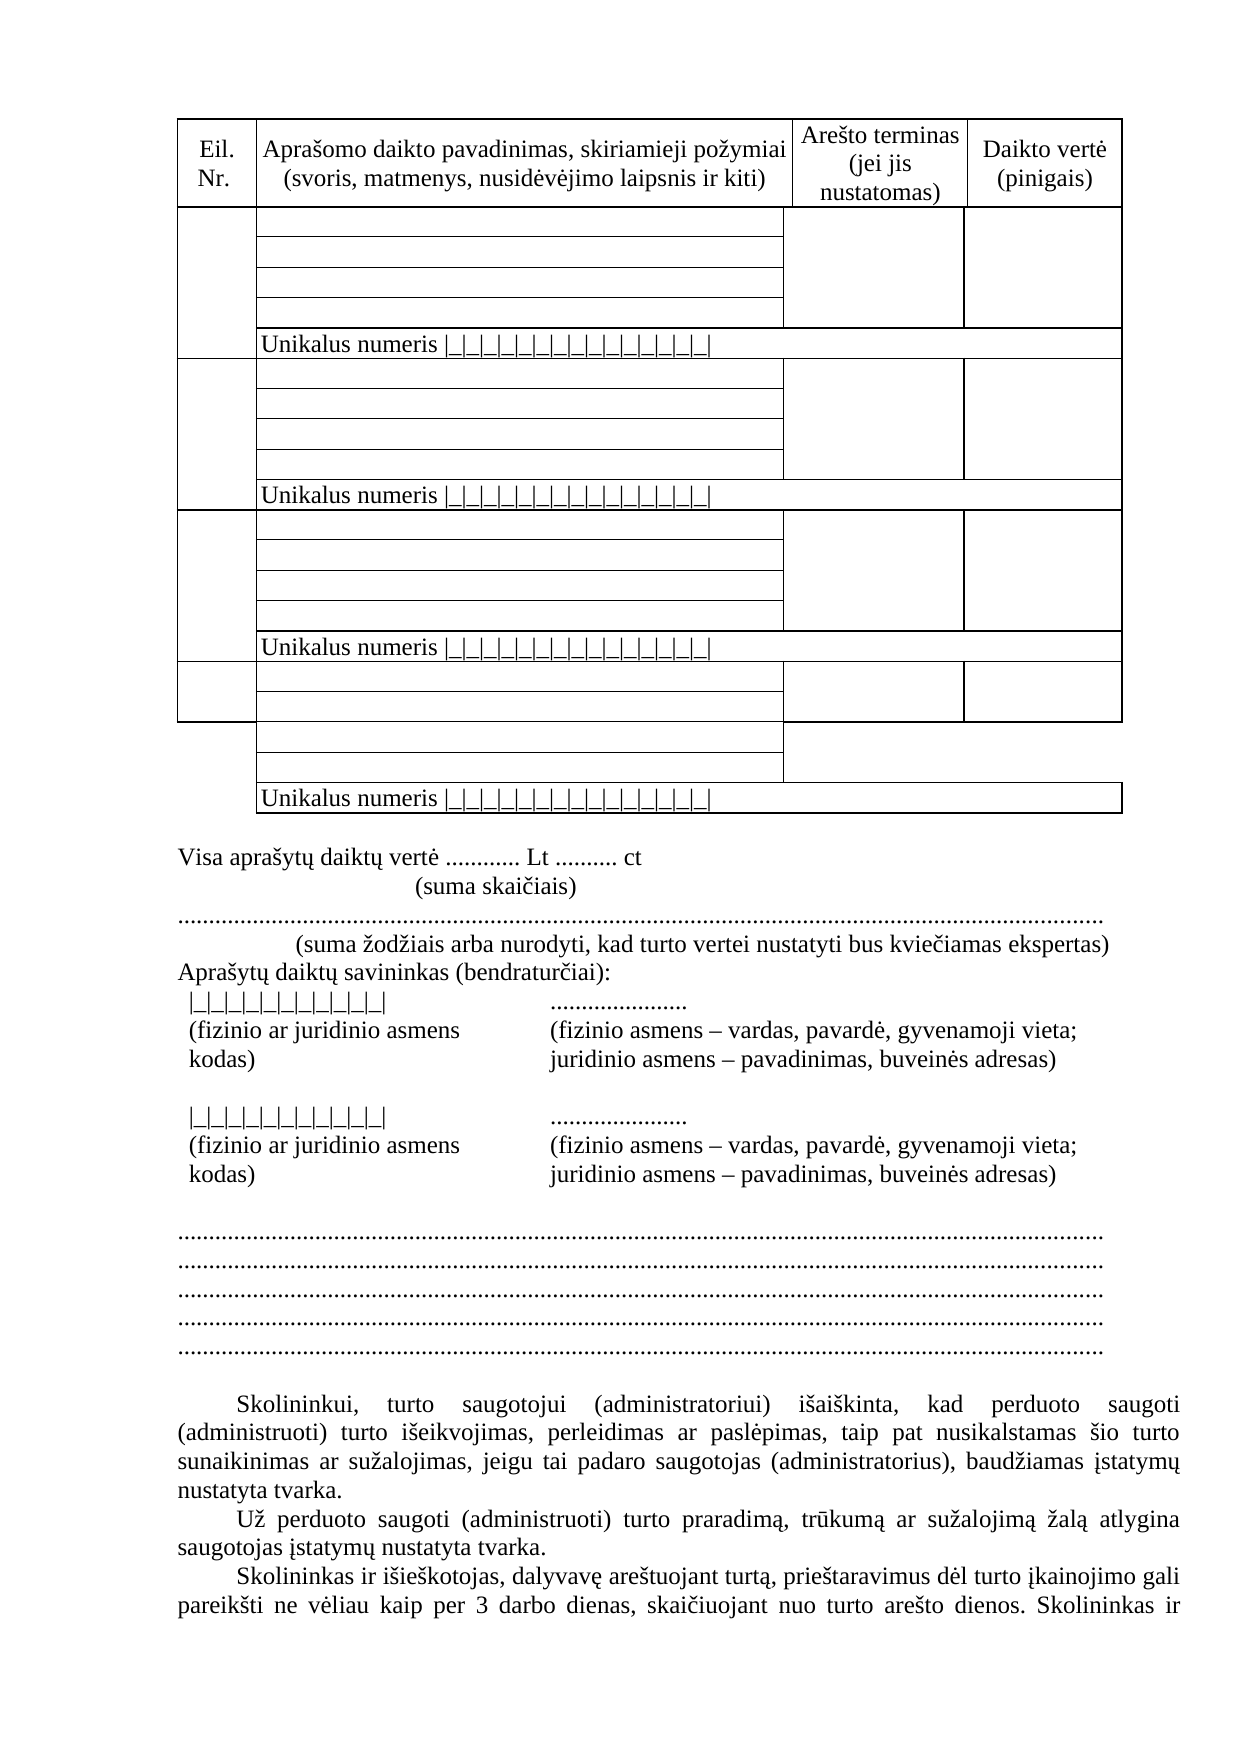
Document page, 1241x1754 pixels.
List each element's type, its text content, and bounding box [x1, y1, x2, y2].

table_cell [784, 359, 963, 479]
table_cell [257, 722, 783, 752]
table_cell Unikalus numeris |_|_|_|_|_|_|_|_|_|_|_|_|_|_|_| [257, 480, 1094, 509]
text Skolininkui, turto saugotojui (administratoriui) išaiškinta, kad perduoto saugoti (administruoti) turto išeikvojimas, perleidimas ar paslėpimas, taip pat nusikalstamas šio turto sunaikinimas ar sužalojimas, jeigu tai padaro saugotojas (administratorius), baudžiamas įstatymų nustatyta tvarka. [177, 1389, 1181, 1504]
table_cell [257, 692, 783, 721]
text ... [177, 1331, 1181, 1360]
table_header ...................... [539, 1101, 1122, 1130]
text ... [177, 1216, 1181, 1245]
table_cell (fizinio ar juridinio asmens kodas) [177, 1130, 538, 1187]
table_cell [178, 208, 256, 357]
table_cell [257, 359, 783, 388]
text Visa aprašytų daiktų vertė ............ Lt .......... ct [177, 842, 1181, 871]
text (suma žodžiais arba nurodyti, kad turto vertei nustatyti bus kviečiamas ekspertas) [177, 929, 1181, 957]
text ... [177, 1274, 1181, 1302]
table_cell [1094, 329, 1106, 357]
table_cell [1106, 480, 1121, 509]
table_cell (fizinio asmens – vardas, pavardė, gyvenamoji vieta; juridinio asmens – pavadinimas, buveinės adresas) [539, 1130, 1122, 1187]
table_cell [1106, 329, 1121, 357]
table_cell [178, 662, 256, 721]
table_cell [257, 540, 783, 570]
text Aprašytų daiktų savininkas (bendraturčiai): [177, 957, 1181, 986]
table_cell [784, 208, 963, 327]
table_cell [178, 359, 256, 509]
table_cell Unikalus numeris |_|_|_|_|_|_|_|_|_|_|_|_|_|_|_| [257, 632, 1094, 661]
table_header |_|_|_|_|_|_|_|_|_|_|_| [177, 1101, 538, 1130]
table_cell [1094, 783, 1106, 812]
text Už perduoto saugoti (administruoti) turto praradimą, trūkumą ar sužalojimą žalą atlygina saugotojas įstatymų nustatyta tvarka. [177, 1504, 1181, 1561]
table_cell [257, 601, 783, 630]
table_cell [257, 662, 783, 691]
table_header Daikto vertė (pinigais) [968, 120, 1121, 206]
text ... [177, 900, 1181, 929]
table_cell [257, 268, 783, 297]
text ... [177, 1245, 1181, 1274]
table_header ...................... [539, 986, 1122, 1015]
text (suma skaičiais) [177, 871, 1181, 900]
table_cell [257, 419, 783, 448]
table_cell [257, 389, 783, 418]
table_cell [1094, 632, 1106, 661]
table_cell (fizinio ar juridinio asmens kodas) [177, 1015, 538, 1072]
table_cell [784, 662, 963, 721]
table_cell [784, 511, 963, 630]
text ... [177, 1302, 1181, 1331]
table_header Arešto terminas (jei jis nustatomas) [793, 120, 967, 206]
table_cell [965, 208, 1121, 327]
table_cell [257, 208, 783, 236]
table_cell [178, 511, 256, 661]
table_cell [1106, 632, 1121, 661]
table_cell [965, 511, 1121, 630]
text Skolininkas ir išieškotojas, dalyvavę areštuojant turtą, prieštaravimus dėl turto įkainojimo gali pareikšti ne vėliau kaip per 3 darbo dienas, skaičiuojant nuo turto arešto dienos. Skolininkas ir [177, 1561, 1181, 1619]
table_cell [257, 237, 783, 267]
table_cell [965, 662, 1121, 721]
table_cell [257, 511, 783, 539]
table_cell [257, 571, 783, 600]
table_header Eil. Nr. [178, 120, 256, 206]
table_cell Unikalus numeris |_|_|_|_|_|_|_|_|_|_|_|_|_|_|_| [257, 783, 1094, 812]
table_cell (fizinio asmens – vardas, pavardė, gyvenamoji vieta; juridinio asmens – pavadinimas, buveinės adresas) [539, 1015, 1122, 1072]
table_cell [257, 753, 783, 782]
table_cell Unikalus numeris |_|_|_|_|_|_|_|_|_|_|_|_|_|_|_| [257, 329, 1094, 357]
table_header |_|_|_|_|_|_|_|_|_|_|_| [177, 986, 538, 1015]
table_cell [257, 298, 783, 327]
table_cell [257, 450, 783, 479]
table_cell [965, 359, 1121, 479]
table_cell [1106, 783, 1121, 812]
table_header Aprašomo daikto pavadinimas, skiriamieji požymiai (svoris, matmenys, nusidėvėjimo laipsnis ir kiti) [257, 120, 792, 206]
table_cell [1094, 480, 1106, 509]
